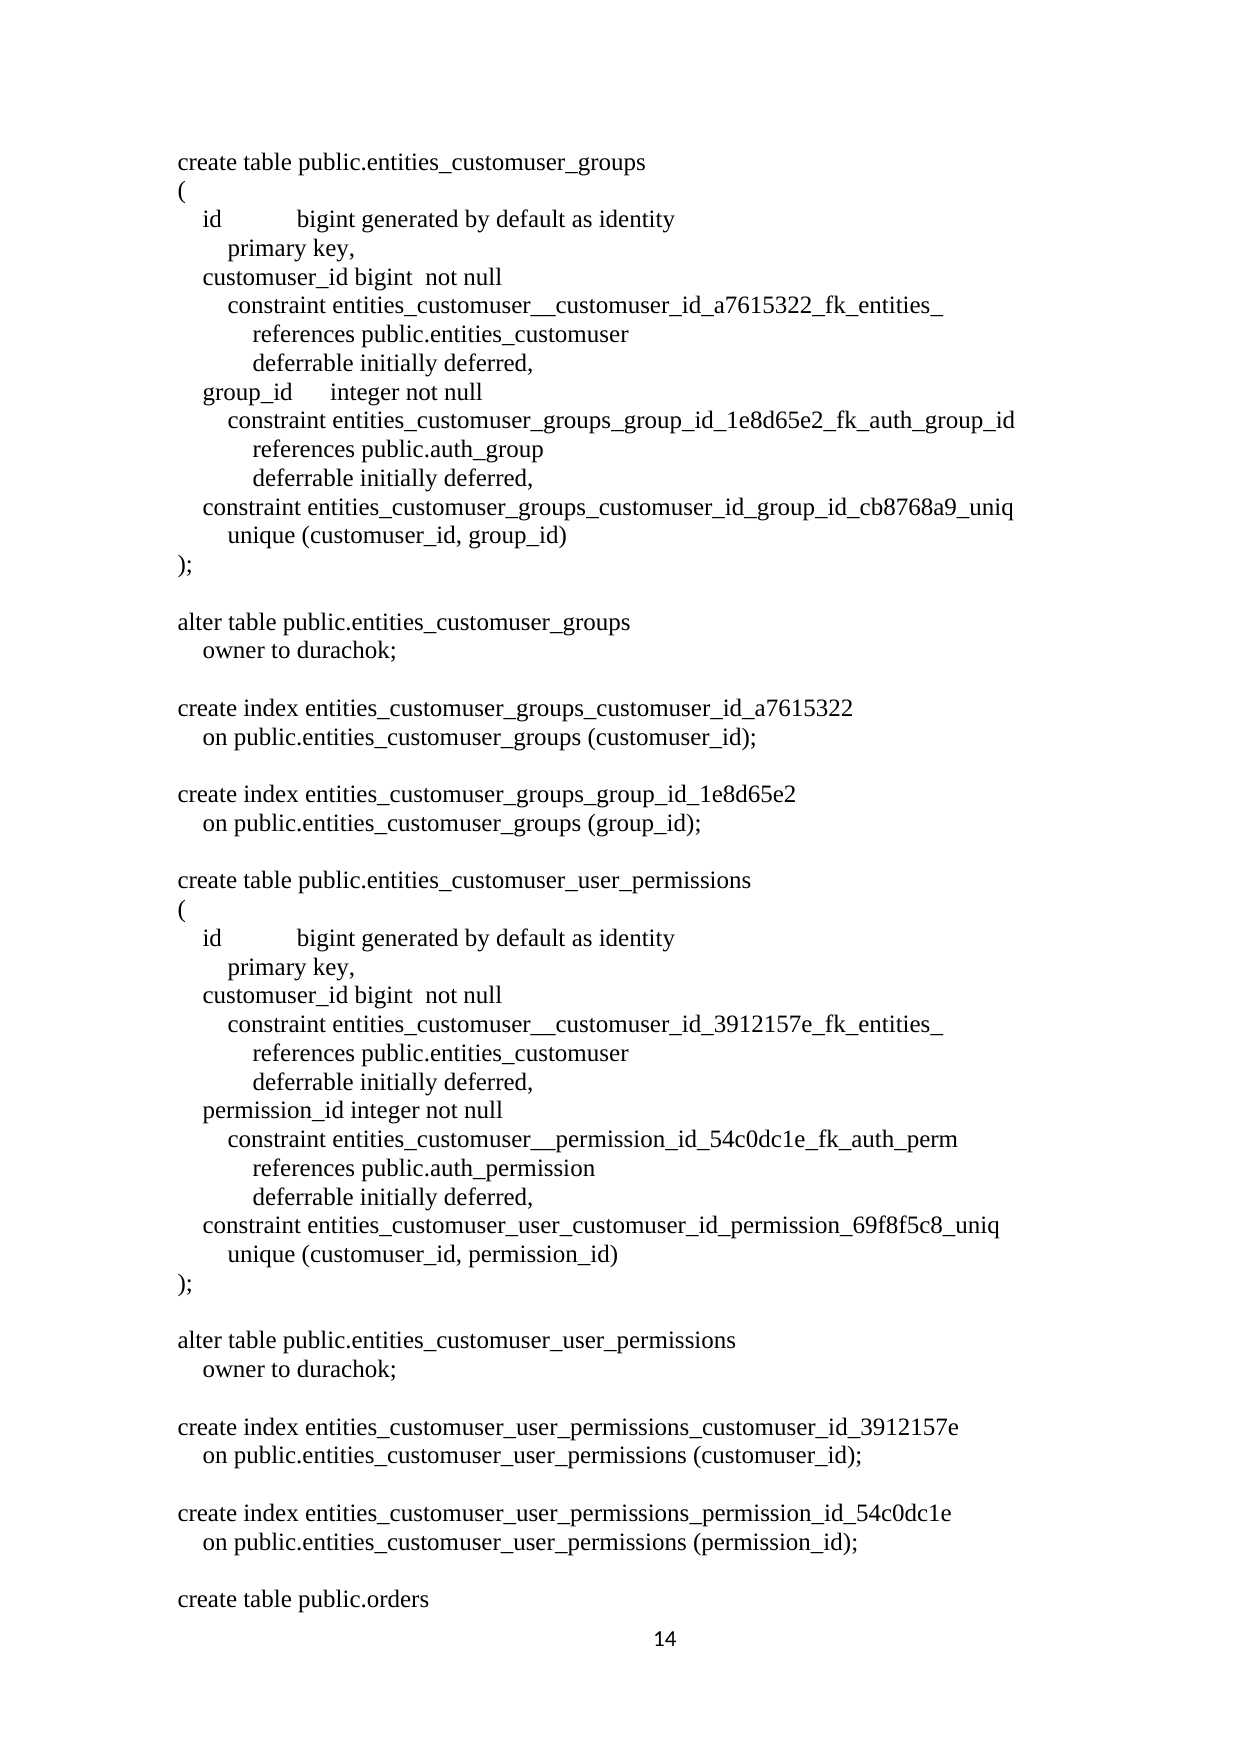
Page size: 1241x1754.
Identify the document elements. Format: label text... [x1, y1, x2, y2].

text alter table public.entities_customuser_user_permissions [177, 1326, 1152, 1354]
text on public.entities_customuser_user_permissions (customuser_id); [177, 1441, 1152, 1469]
text deferrable initially deferred, [177, 348, 1152, 377]
text create table public.entities_customuser_user_permissions [177, 866, 1152, 894]
text id bigint generated by default as identity [177, 923, 1152, 952]
text constraint entities_customuser_groups_group_id_1e8d65e2_fk_auth_group_id [177, 406, 1152, 434]
text create table public.entities_customuser_groups [177, 147, 1152, 176]
text references public.entities_customuser [177, 319, 1152, 348]
text references public.auth_permission [177, 1153, 1152, 1182]
text on public.entities_customuser_user_permissions (permission_id); [177, 1527, 1152, 1556]
text owner to durachok; [177, 1354, 1152, 1383]
text references public.entities_customuser [177, 1038, 1152, 1067]
text primary key, [177, 952, 1152, 981]
text create index entities_customuser_user_permissions_permission_id_54c0dc1e [177, 1498, 1152, 1527]
text group_id integer not null [177, 377, 1152, 406]
text on public.entities_customuser_groups (group_id); [177, 808, 1152, 837]
text owner to durachok; [177, 636, 1152, 664]
text ); [177, 1268, 1152, 1297]
text constraint entities_customuser__customuser_id_3912157e_fk_entities_ [177, 1009, 1152, 1038]
text constraint entities_customuser__permission_id_54c0dc1e_fk_auth_perm [177, 1124, 1152, 1153]
text deferrable initially deferred, [177, 1067, 1152, 1096]
text ); [177, 549, 1152, 578]
text deferrable initially deferred, [177, 1182, 1152, 1211]
text unique (customuser_id, group_id) [177, 521, 1152, 549]
text references public.auth_group [177, 434, 1152, 463]
text alter table public.entities_customuser_groups [177, 607, 1152, 636]
text on public.entities_customuser_groups (customuser_id); [177, 722, 1152, 751]
text constraint entities_customuser_groups_customuser_id_group_id_cb8768a9_uniq [177, 492, 1152, 521]
text customuser_id bigint not null [177, 262, 1152, 291]
text deferrable initially deferred, [177, 463, 1152, 492]
text create index entities_customuser_user_permissions_customuser_id_3912157e [177, 1412, 1152, 1441]
text constraint entities_customuser__customuser_id_a7615322_fk_entities_ [177, 291, 1152, 319]
text constraint entities_customuser_user_customuser_id_permission_69f8f5c8_uniq [177, 1211, 1152, 1239]
text ( [177, 176, 1152, 204]
text permission_id integer not null [177, 1096, 1152, 1124]
text create table public.orders [177, 1584, 1152, 1613]
text create index entities_customuser_groups_customuser_id_a7615322 [177, 693, 1152, 722]
text ( [177, 894, 1152, 923]
text primary key, [177, 233, 1152, 262]
text unique (customuser_id, permission_id) [177, 1239, 1152, 1268]
text create index entities_customuser_groups_group_id_1e8d65e2 [177, 779, 1152, 808]
text customuser_id bigint not null [177, 981, 1152, 1009]
text id bigint generated by default as identity [177, 204, 1152, 233]
